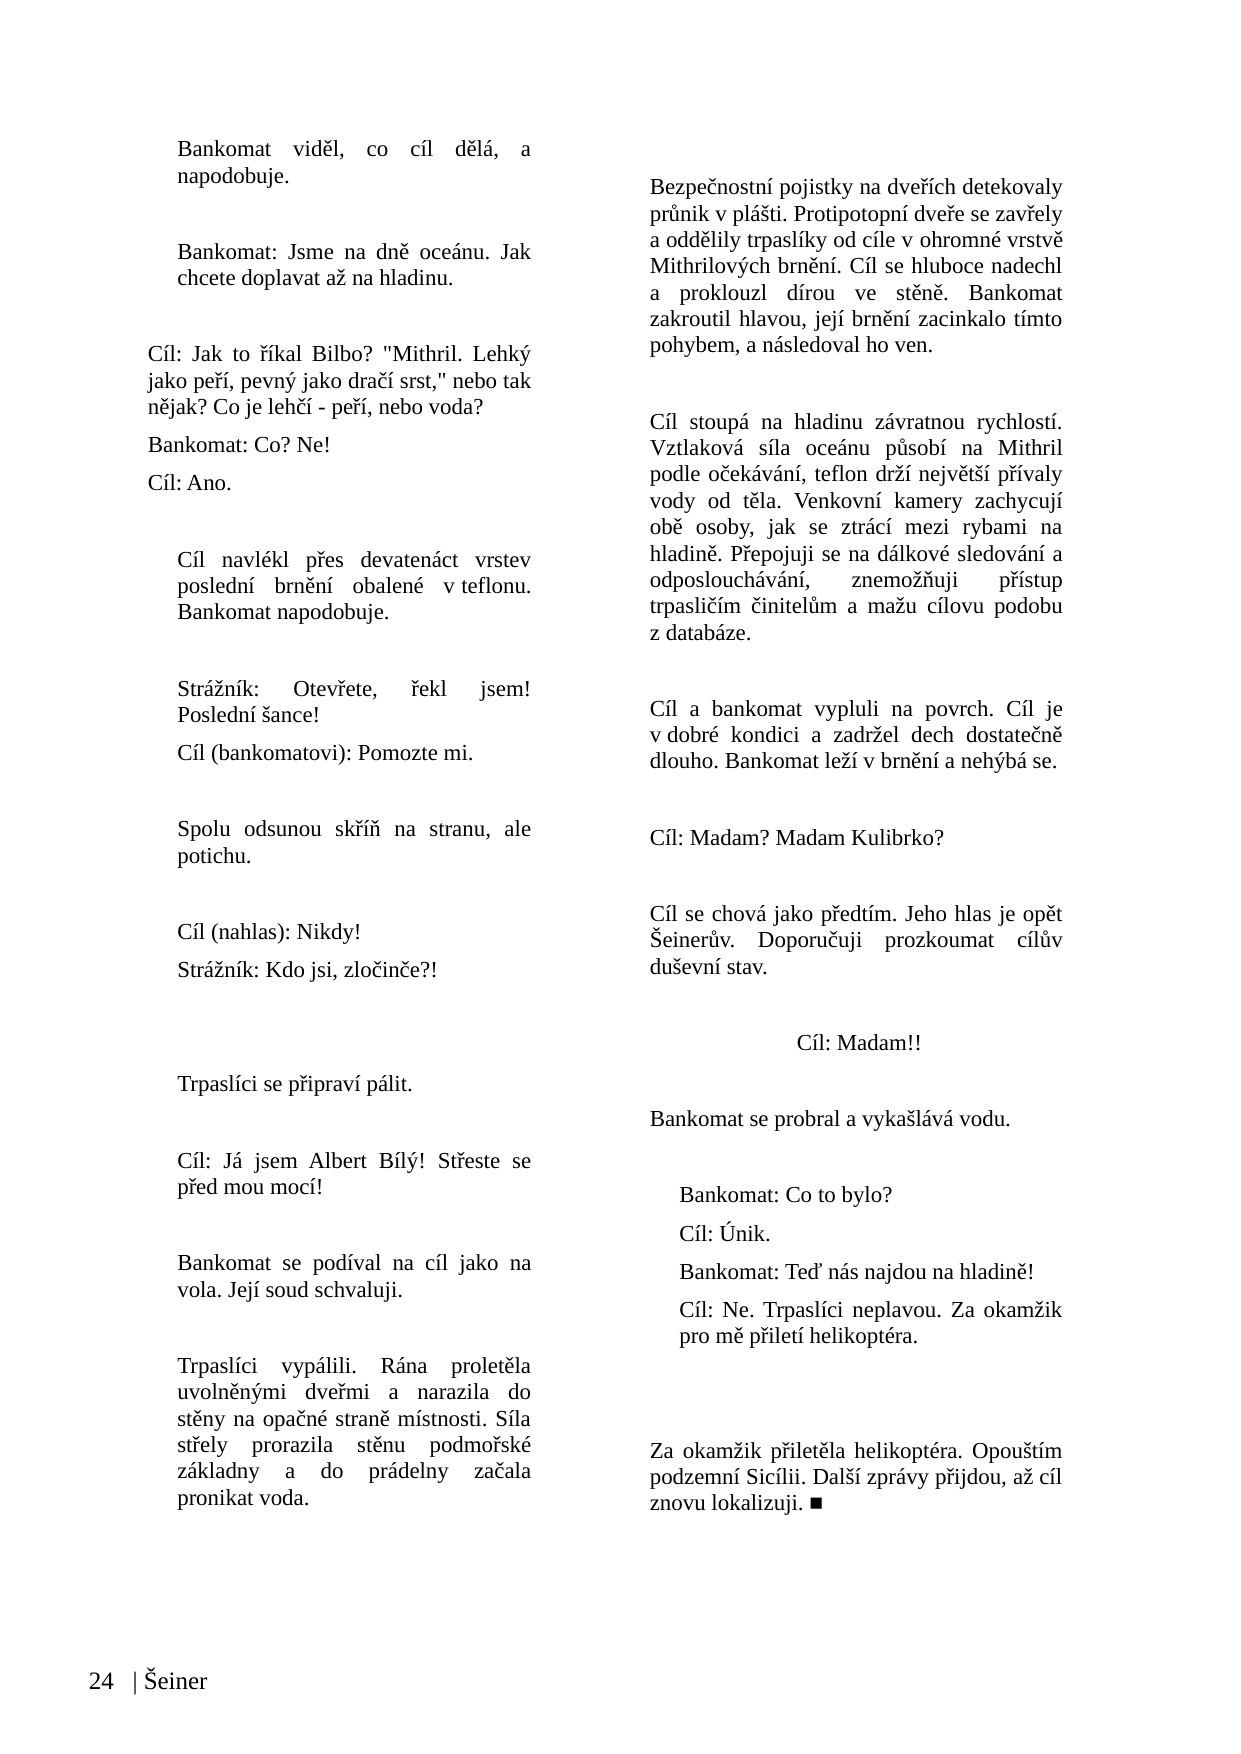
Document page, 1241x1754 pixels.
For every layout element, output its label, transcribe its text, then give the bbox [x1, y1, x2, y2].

text Cíl: Já jsem Albert Bílý! Střeste se před mou mocí! [177, 1147, 532, 1199]
text Strážník: Kdo jsi, zločinče?! [177, 956, 532, 982]
text Cíl navlékl přes devatenáct vrstev poslední brnění obalené v teflonu. Bankomat napodobuje. [177, 546, 532, 625]
text Cíl a bankomat vypluli na povrch. Cíl je v dobré kondici a zadržel dech dostatečně dlouho. Bankomat leží v brnění a nehýbá se. [649, 695, 1063, 774]
text Cíl (nahlas): Nikdy! [177, 918, 532, 944]
text Spolu odsunou skříň na stranu, ale potichu. [177, 815, 532, 868]
text Trpaslíci se připraví pálit. [177, 1071, 532, 1097]
text Bankomat viděl, co cíl dělá, a napodobuje. [177, 135, 532, 188]
text Za okamžik přiletěla helikoptéra. Opouštím podzemní Sicílii. Další zprávy přijdou, až cíl znovu lokalizuji. ■ [649, 1437, 1063, 1516]
text Bankomat: Co to bylo? [679, 1182, 1063, 1208]
text Bankomat: Co? Ne! [148, 431, 532, 458]
text Cíl: Madam!! [797, 1029, 1064, 1055]
text Bankomat se podíval na cíl jako na vola. Její soud schvaluji. [177, 1249, 532, 1302]
text Cíl: Ne. Trpaslíci neplavou. Za okamžik pro mě přiletí helikoptéra. [679, 1296, 1063, 1349]
text Bankomat: Teď nás najdou na hladině! [679, 1258, 1063, 1284]
text Cíl (bankomatovi): Pomozte mi. [177, 739, 532, 766]
text Strážník: Otevřete, řekl jsem! Poslední šance! [177, 675, 532, 727]
text Cíl se chová jako předtím. Jeho hlas je opět Šeinerův. Doporučuji prozkoumat cílův duševní stav. [649, 900, 1063, 979]
text Cíl: Jak to říkal Bilbo? "Mithril. Lehký jako peří, pevný jako dračí srst," nebo tak nějak? Co je lehčí - peří, nebo voda? [148, 341, 532, 419]
text Bankomat: Jsme na dně oceánu. Jak chcete doplavat až na hladinu. [177, 238, 532, 291]
text Trpaslíci vypálili. Rána proletěla uvolněnými dveřmi a narazila do stěny na opačné straně místnosti. Síla střely prorazila stěnu podmořské základny a do prádelny začala pronikat voda. [177, 1352, 532, 1510]
text Cíl: Madam? Madam Kulibrko? [649, 824, 1063, 850]
text Bezpečnostní pojistky na dveřích detekovaly průnik v plášti. Protipotopní dveře se zavřely a oddělily trpaslíky od cíle v ohromné vrstvě Mithrilových brnění. Cíl se hluboce nadechl a proklouzl dírou ve stěně. Bankomat zakroutil hlavou, její brnění zacinkalo tímto pohybem, a následoval ho ven. [649, 173, 1063, 358]
text Cíl: Únik. [679, 1220, 1063, 1246]
text Cíl stoupá na hladinu závratnou rychlostí. Vztlaková síla oceánu působí na Mithril podle očekávání, teflon drží největší přívaly vody od těla. Venkovní kamery zachycují obě osoby, jak se ztrácí mezi rybami na hladině. Přepojuji se na dálkové sledování a odposlouchávání, znemožňuji přístup trpasličím činitelům a mažu cílovu podobu z databáze. [649, 408, 1063, 645]
text Bankomat se probral a vykašlává vodu. [649, 1105, 1063, 1132]
text Cíl: Ano. [148, 469, 532, 496]
